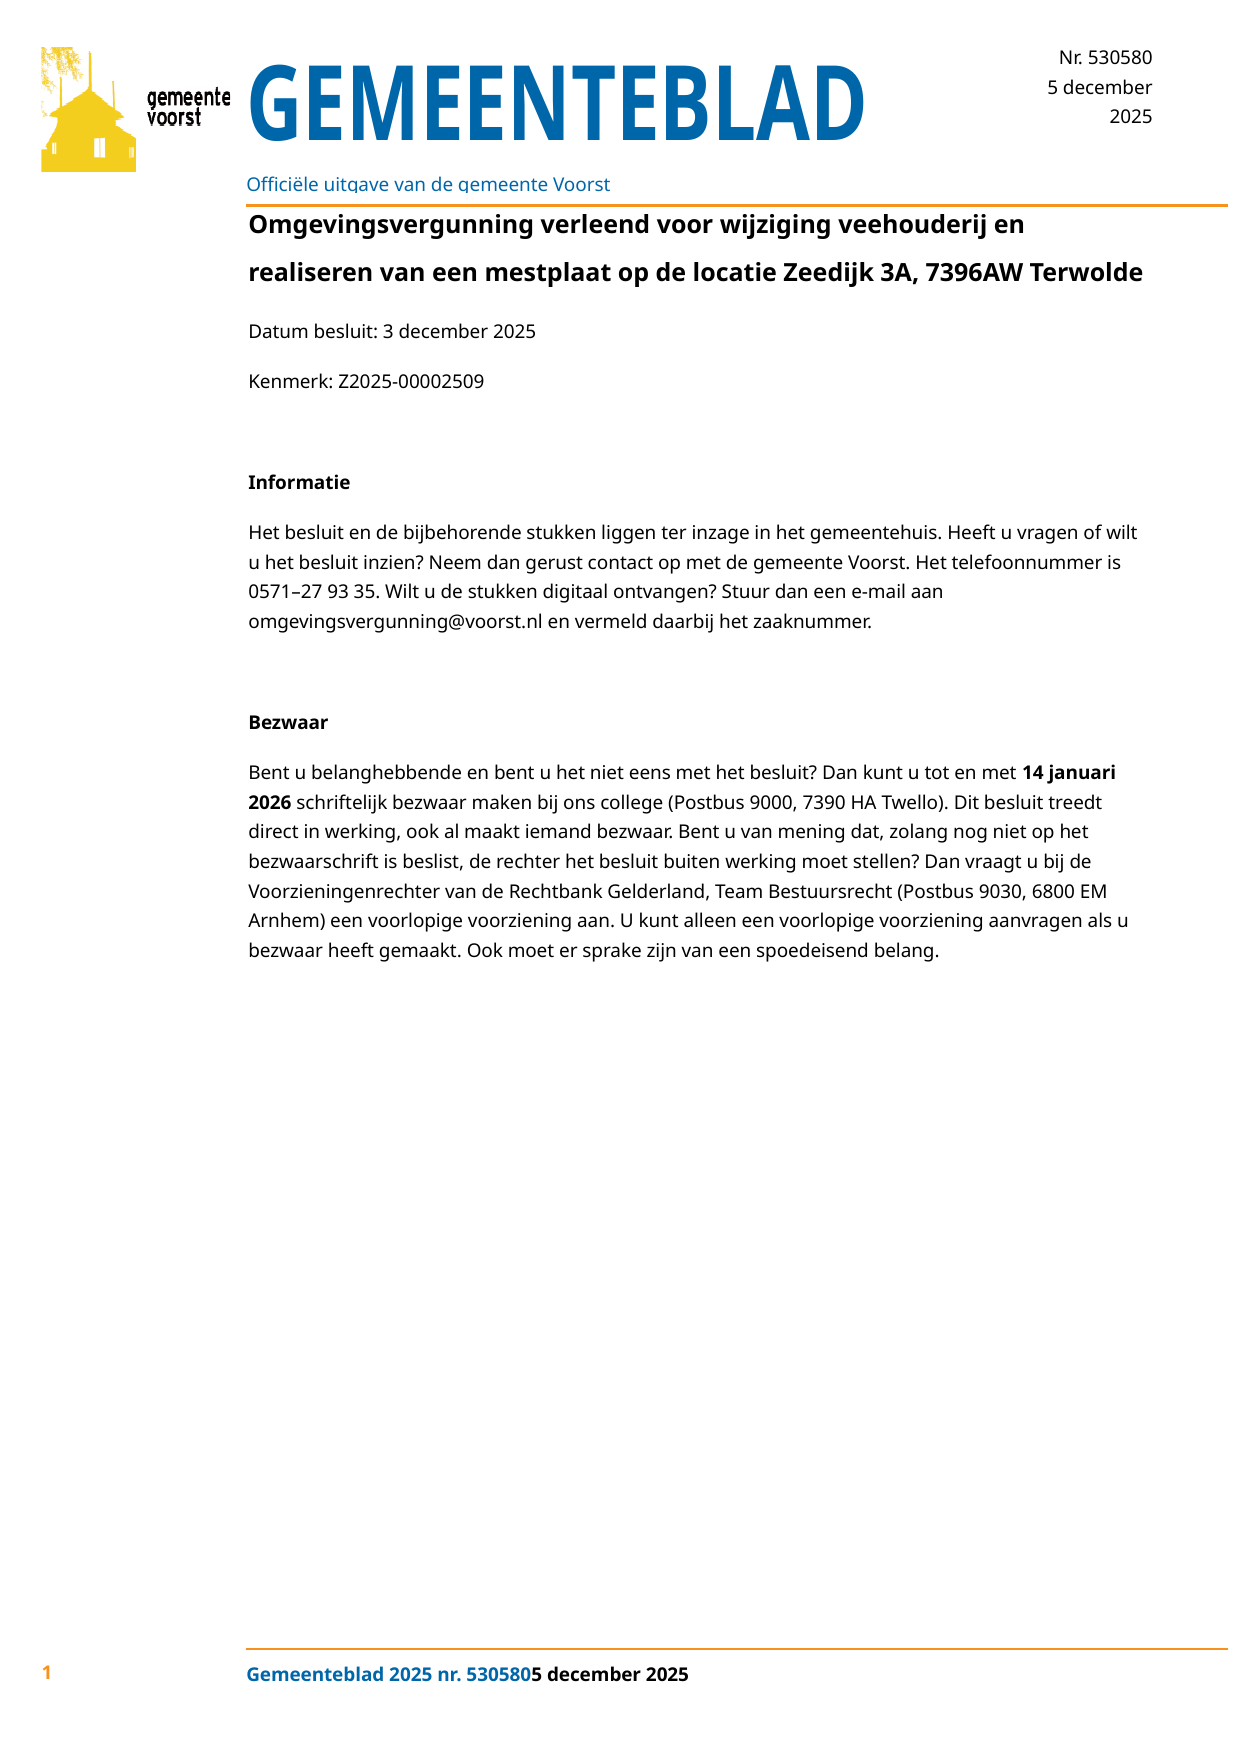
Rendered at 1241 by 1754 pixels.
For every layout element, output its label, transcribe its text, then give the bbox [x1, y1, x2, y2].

text Omgevingsvergunning verleend voor wijziging veehouderij en realiseren van een mestplaat op de locatie Zeedijk 3A, 7396AW Terwolde [248, 207, 1152, 288]
text Informatie [248, 469, 1152, 495]
text Het besluit en de bijbehorende stukken liggen ter inzage in het gemeentehuis. Heeft u vragen of wilt u het besluit inzien? Neem dan gerust contact op met de gemeente Voorst. Het telefoonnummer is 0571–27 93 35. Wilt u de stukken digitaal ontvangen? Stuur dan een e-mail aan omgevingsvergunning@voorst.nl en vermeld daarbij het zaaknummer. [248, 519, 1152, 634]
picture [41, 47, 231, 172]
text Datum besluit: 3 december 2025 [248, 318, 1152, 344]
text Bent u belanghebbende en bent u het niet eens met het besluit? Dan kunt u tot en met 14 januari 2026 schriftelijk bezwaar maken bij ons college (Postbus 9000, 7390 HA Twello). Dit besluit treedt direct in werking, ook al maakt iemand bezwaar. Bent u van mening dat, zolang nog niet op het bezwaarschrift is beslist, de rechter het besluit buiten werking moet stellen? Dan vraagt u bij de Voorzieningenrechter van de Rechtbank Gelderland, Team Bestuursrecht (Postbus 9030, 6800 EM Arnhem) een voorlopige voorziening aan. U kunt alleen een voorlopige voorziening aanvragen als u bezwaar heeft gemaakt. Ook moet er sprake zijn van een spoedeisend belang. [248, 759, 1152, 963]
text Kenmerk: Z2025-00002509 [248, 368, 1152, 394]
text Bezwaar [248, 709, 1152, 735]
